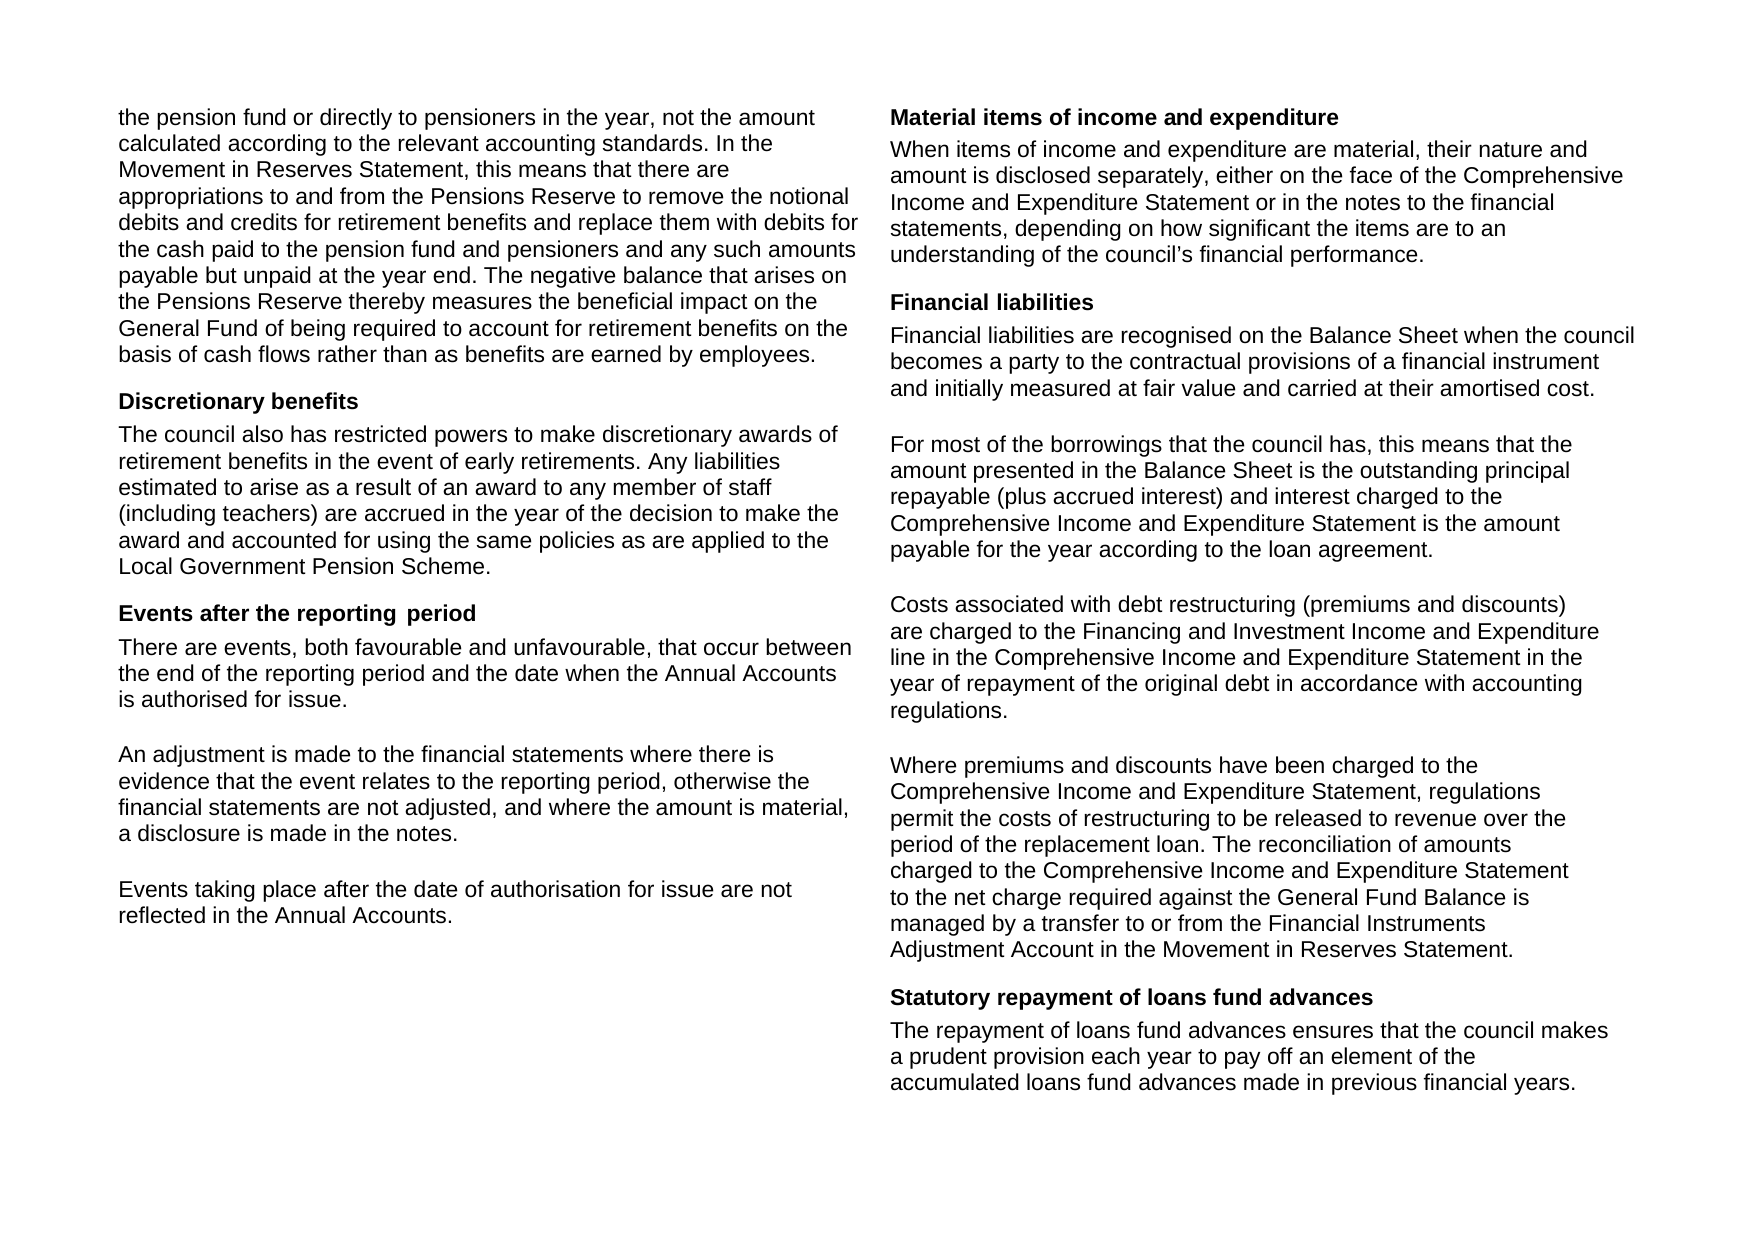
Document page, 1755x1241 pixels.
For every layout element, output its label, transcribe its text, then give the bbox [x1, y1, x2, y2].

text There are events, both favourable and unfavourable, that occur between the end of the reporting period and the date when the Annual Accounts is authorised for issue. [118, 633, 856, 712]
subtitle Financial liabilities [890, 289, 1636, 315]
text The council also has restricted powers to make discretionary awards of retirement benefits in the event of early retirements. Any liabilities estimated to arise as a result of an award to any member of staff (including teachers) are accrued in the year of the decision to make the award and accounted for using the same policies as are applied to the Local Government Pension Scheme. [118, 421, 840, 579]
text Financial liabilities are recognised on the Balance Sheet when the council becomes a party to the contractual provisions of a financial instrument and initially measured at fair value and carried at their amortised cost. [890, 322, 1638, 401]
subtitle Material items of income and expenditure [890, 104, 1636, 130]
text An adjustment is made to the financial statements where there is evidence that the event relates to the reporting period, otherwise the financial statements are not adjusted, and where the amount is material, a disclosure is made in the notes. [118, 741, 854, 847]
subtitle Statutory repayment of loans fund advances [890, 983, 1636, 1010]
subtitle Events after the reporting period [118, 600, 864, 627]
text The repayment of loans fund advances ensures that the council makes a prudent provision each year to pay off an element of the accumulated loans fund advances made in previous financial years. [890, 1017, 1611, 1096]
text Costs associated with debt restructuring (premiums and discounts) are charged to the Financing and Investment Income and Expenditure line in the Comprehensive Income and Expenditure Statement in the year of repayment of the original debt in accordance with accounting regulations. [890, 591, 1604, 723]
subtitle Discretionary benefits [118, 388, 864, 414]
text Events taking place after the date of authorisation for issue are not reflected in the Annual Accounts. [118, 876, 866, 928]
text the pension fund or directly to pensioners in the year, not the amount calculated according to the relevant accounting standards. In the Movement in Reserves Statement, this means that there are appropriations to and from the Pensions Reserve to remove the notional debits and credits for retirement benefits and replace them with debits for the cash paid to the pension fund and pensioners and any such amounts payable but unpaid at the year end. The negative balance that arises on the Pensions Reserve thereby measures the beneficial impact on the General Fund of being required to account for retirement benefits on the basis of cash flows rather than as benefits are earned by employees. [118, 104, 866, 367]
text Where premiums and discounts have been charged to the Comprehensive Income and Expenditure Statement, regulations permit the costs of restructuring to be released to revenue over the period of the replacement loan. The reconciliation of amounts charged to the Comprehensive Income and Expenditure Statement to the net charge required against the General Fund Balance is managed by a transfer to or from the Financial Instruments Adjustment Account in the Movement in Reserves Statement. [890, 752, 1579, 963]
text For most of the borrowings that the council has, this means that the amount presented in the Balance Sheet is the outstanding principal repayable (plus accrued interest) and interest charged to the Comprehensive Income and Expenditure Statement is the amount payable for the year according to the loan agreement. [890, 431, 1627, 562]
text When items of income and expenditure are material, their nature and amount is disclosed separately, either on the face of the Comprehensive Income and Expenditure Statement or in the notes to the financial statements, depending on how significant the items are to an understanding of the council’s financial performance. [890, 136, 1624, 268]
